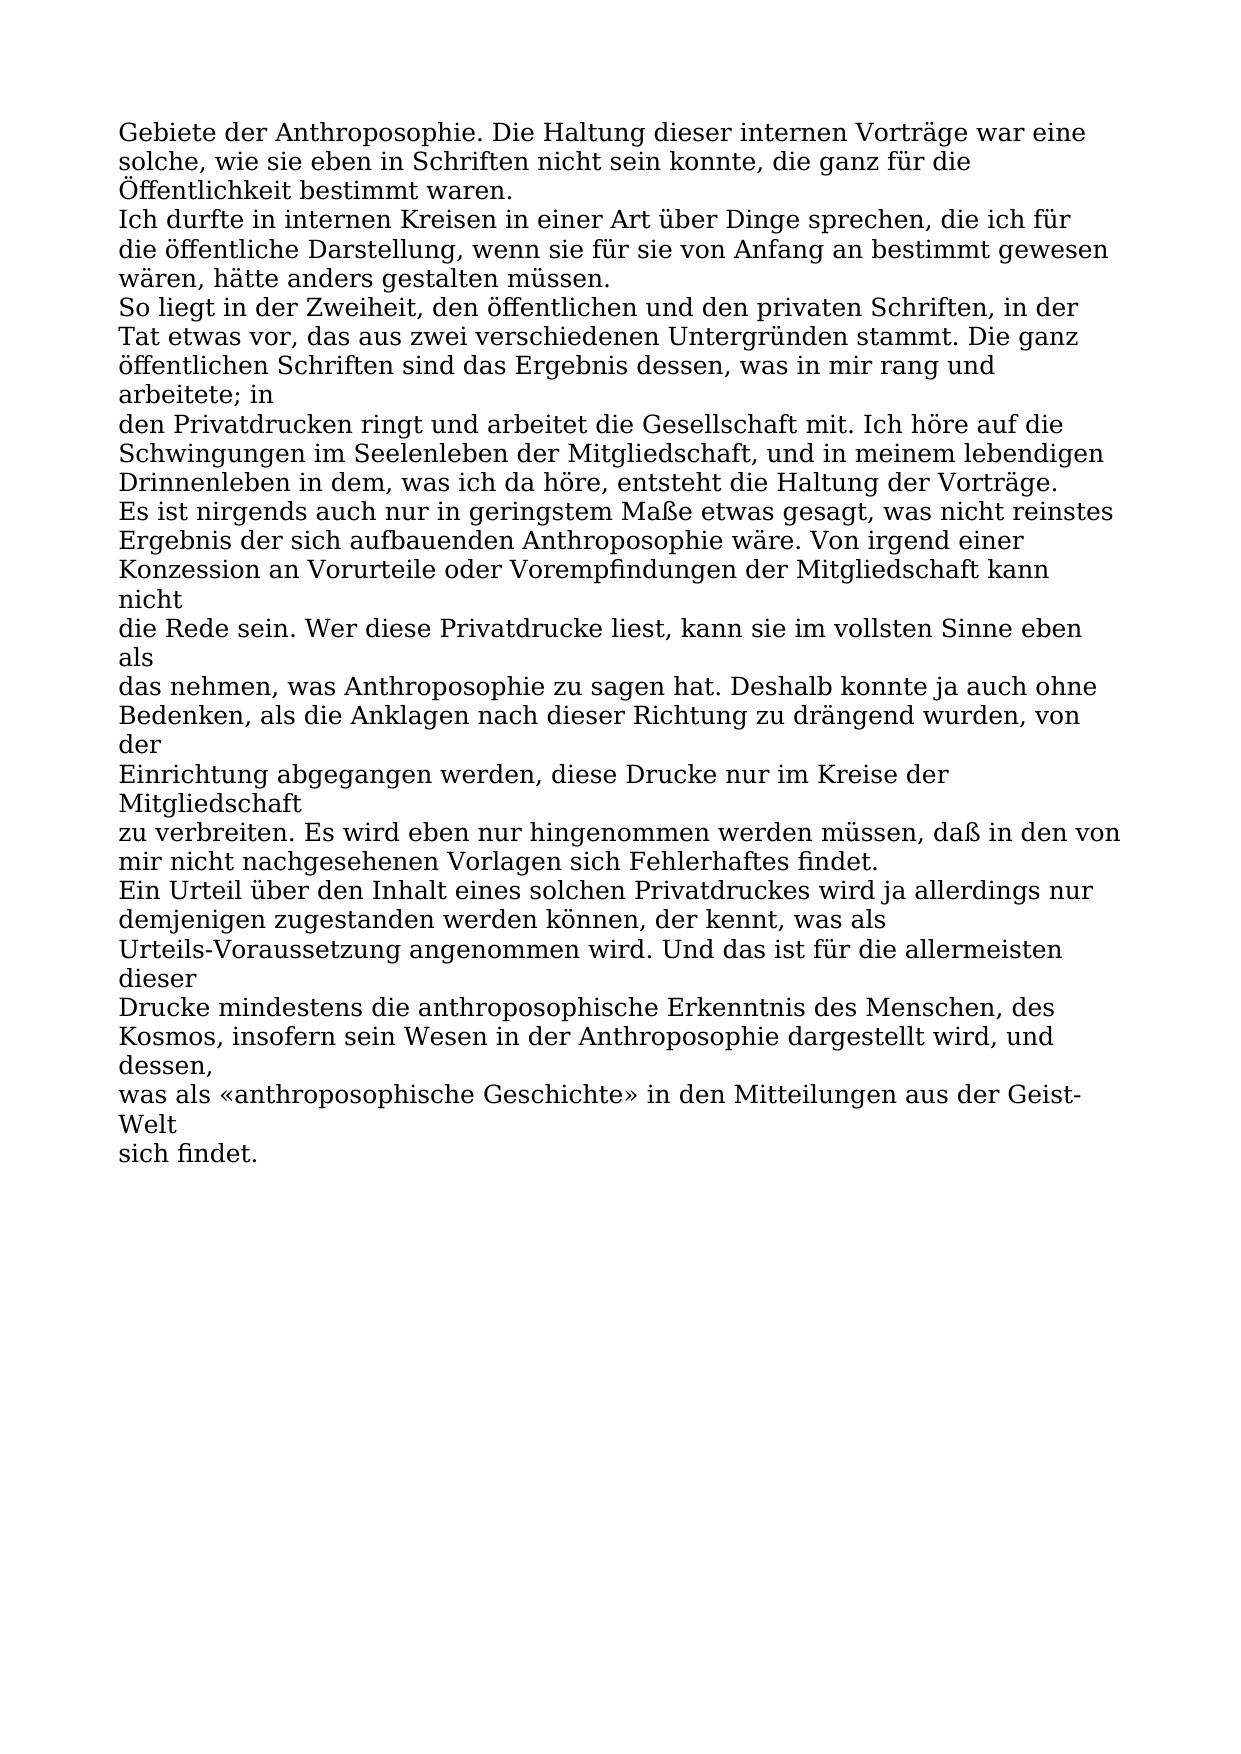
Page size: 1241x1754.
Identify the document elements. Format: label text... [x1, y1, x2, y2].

text Tat etwas vor, das aus zwei verschiedenen Untergründen stammt. Die ganz [118, 322, 1122, 351]
text Urteils-Voraussetzung angenommen wird. Und das ist für die allermeisten dieser [118, 935, 1122, 993]
text Schwingungen im Seelenleben der Mitgliedschaft, und in meinem lebendigen [118, 439, 1122, 468]
text sich findet. [118, 1139, 1122, 1168]
text Es ist nirgends auch nur in geringstem Maße etwas gesagt, was nicht reinstes [118, 497, 1122, 526]
text den Privatdrucken ringt und arbeitet die Gesellschaft mit. Ich höre auf die [118, 410, 1122, 439]
text mir nicht nachgesehenen Vorlagen sich Fehlerhaftes findet. [118, 847, 1122, 876]
text demjenigen zugestanden werden können, der kennt, was als [118, 906, 1122, 935]
text Gebiete der Anthroposophie. Die Haltung dieser internen Vorträge war eine [118, 118, 1122, 147]
text Öffentlichkeit bestimmt waren. [118, 176, 1122, 206]
text Konzession an Vorurteile oder Vorempfindungen der Mitgliedschaft kann nicht [118, 556, 1122, 614]
text öffentlichen Schriften sind das Ergebnis dessen, was in mir rang und arbeitete; in [118, 351, 1122, 410]
text Drucke mindestens die anthroposophische Erkenntnis des Menschen, des [118, 993, 1122, 1022]
text solche, wie sie eben in Schriften nicht sein konnte, die ganz für die [118, 147, 1122, 176]
text Ergebnis der sich aufbauenden Anthroposophie wäre. Von irgend einer [118, 526, 1122, 556]
text das nehmen, was Anthroposophie zu sagen hat. Deshalb konnte ja auch ohne [118, 672, 1122, 701]
text zu verbreiten. Es wird eben nur hingenommen werden müssen, daß in den von [118, 818, 1122, 847]
text Ich durfte in internen Kreisen in einer Art über Dinge sprechen, die ich für [118, 206, 1122, 235]
text die öffentliche Darstellung, wenn sie für sie von Anfang an bestimmt gewesen [118, 235, 1122, 264]
text was als «anthroposophische Geschichte» in den Mitteilungen aus der Geist-Welt [118, 1081, 1122, 1139]
text Einrichtung abgegangen werden, diese Drucke nur im Kreise der Mitgliedschaft [118, 760, 1122, 818]
text Drinnenleben in dem, was ich da höre, entsteht die Haltung der Vorträge. [118, 468, 1122, 497]
text So liegt in der Zweiheit, den öffentlichen und den privaten Schriften, in der [118, 293, 1122, 322]
text die Rede sein. Wer diese Privatdrucke liest, kann sie im vollsten Sinne eben als [118, 614, 1122, 672]
text wären, hätte anders gestalten müssen. [118, 264, 1122, 293]
text Kosmos, insofern sein Wesen in der Anthroposophie dargestellt wird, und dessen, [118, 1022, 1122, 1081]
text Ein Urteil über den Inhalt eines solchen Privatdruckes wird ja allerdings nur [118, 876, 1122, 906]
text Bedenken, als die Anklagen nach dieser Richtung zu drängend wurden, von der [118, 701, 1122, 760]
